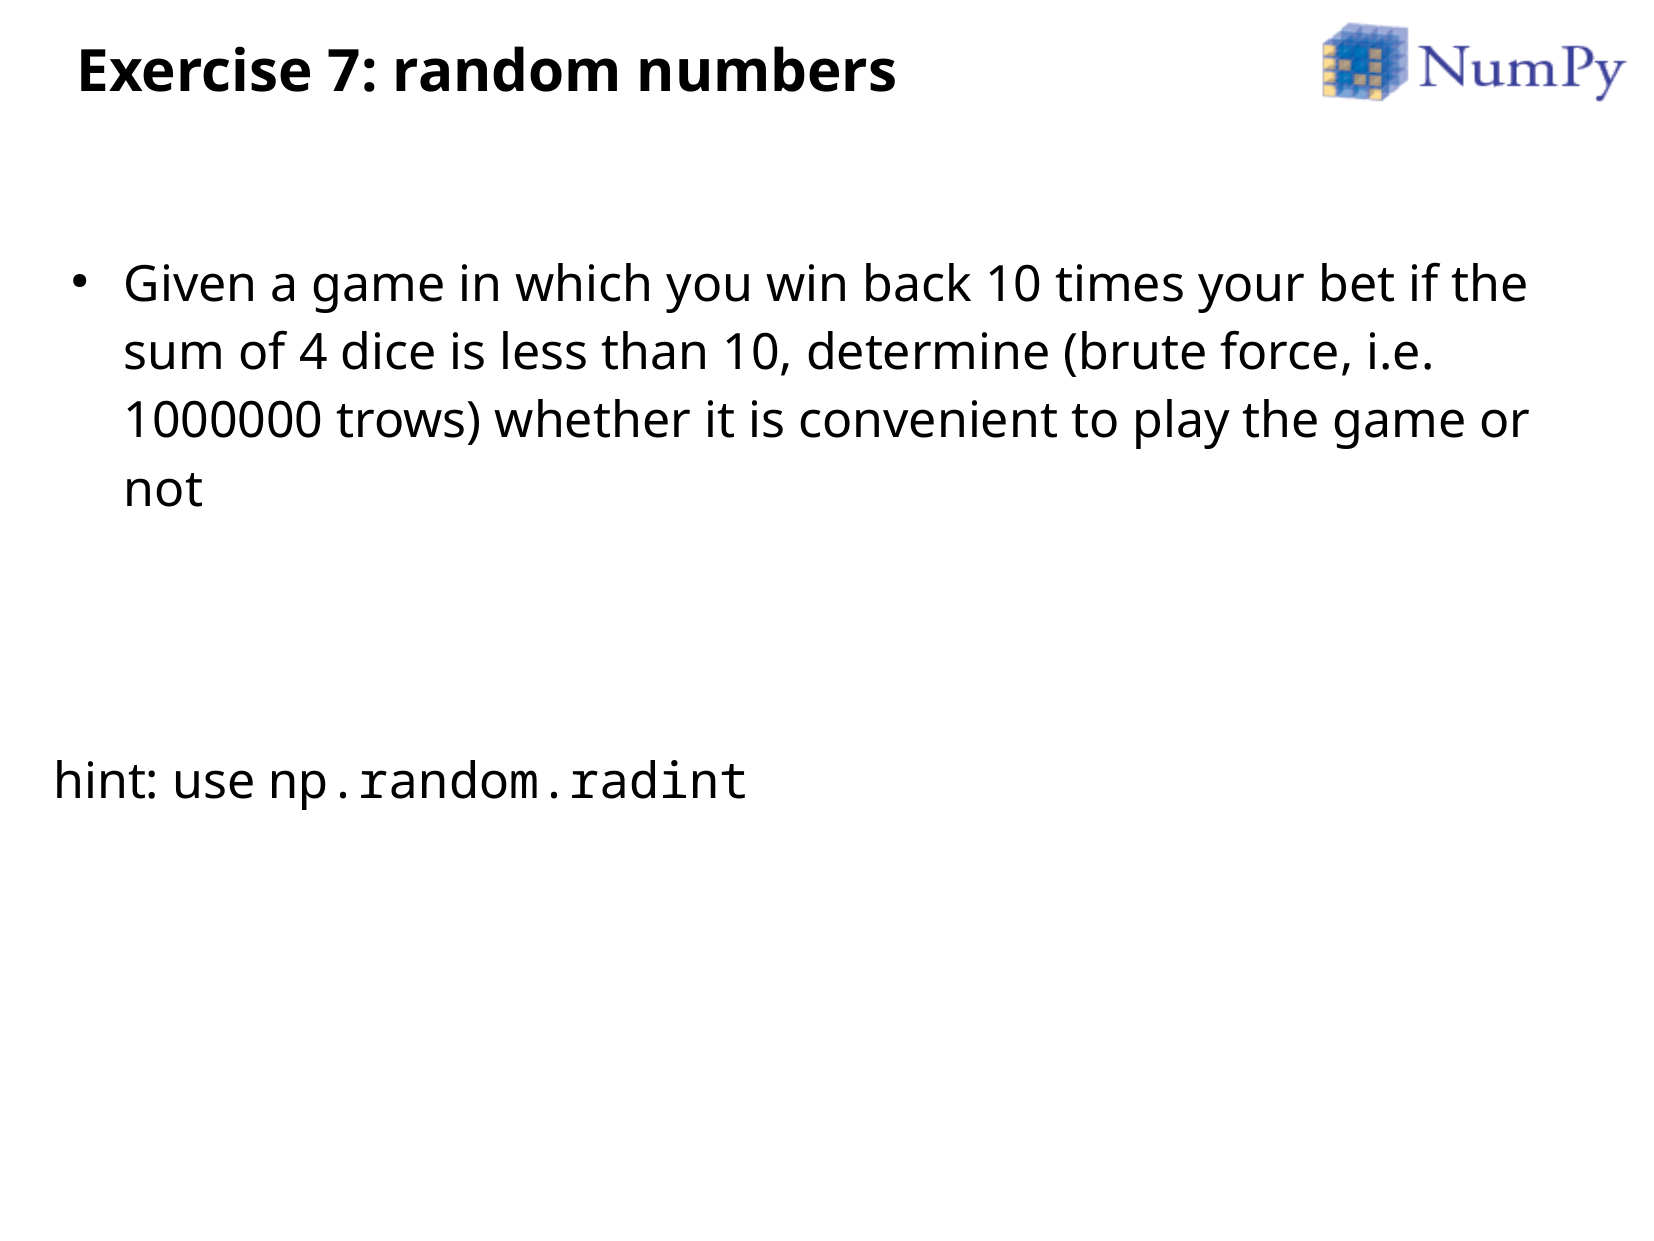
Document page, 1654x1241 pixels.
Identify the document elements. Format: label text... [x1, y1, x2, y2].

picture [1302, 13, 1635, 113]
title Exercise 7: random numbers [76, 3, 1570, 135]
list Given a game in which you win back 10 times your bet if the sum of 4 dice is less than 10, determine (brute force, i.e. 1000000 trows) whether it is convenient to play the game or not hint: use np.random.radint [53, 150, 1613, 1201]
